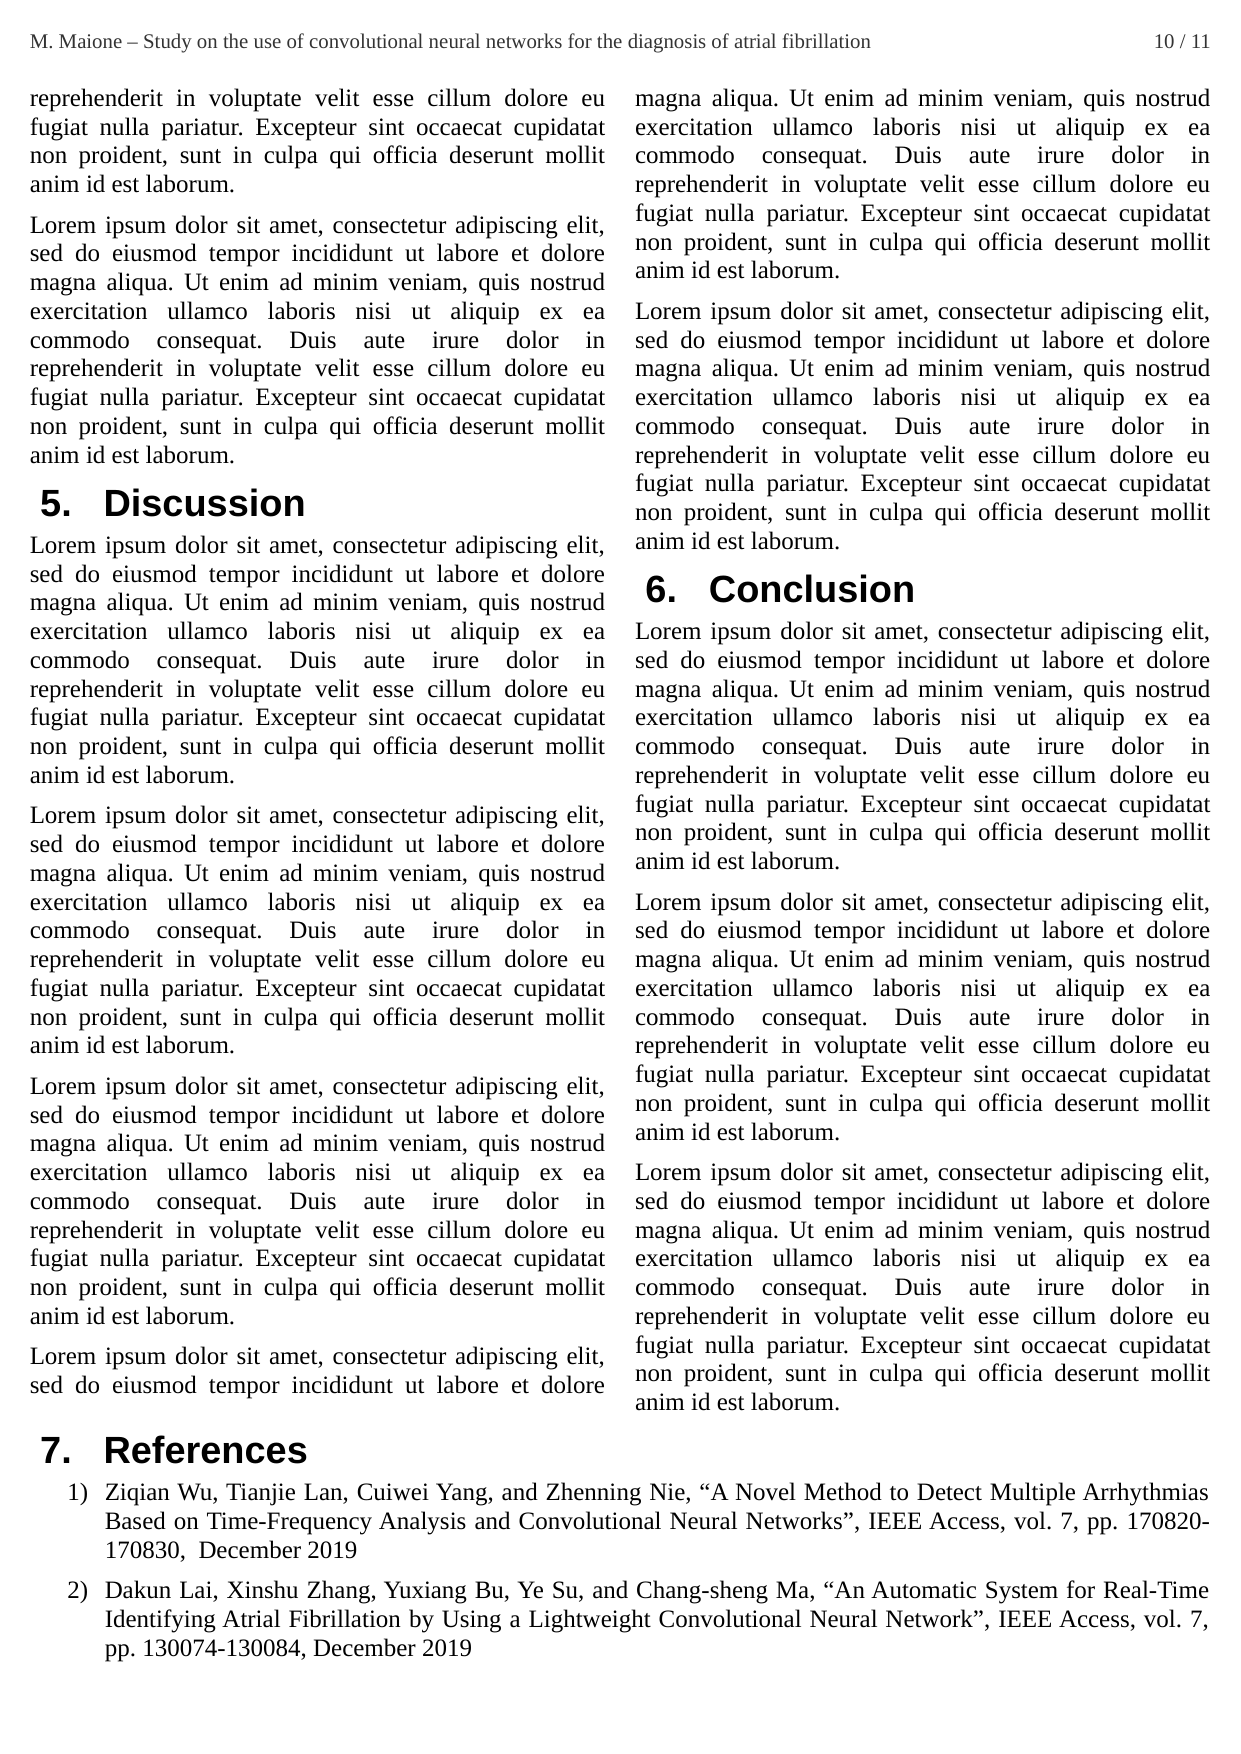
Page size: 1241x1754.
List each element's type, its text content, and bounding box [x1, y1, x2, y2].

text Lorem ipsum dolor sit amet, consectetur adipiscing elit, sed do eiusmod tempor incididunt ut labore et dolore magna aliqua. Ut enim ad minim veniam, quis nostrud exercitation ullamco laboris nisi ut aliquip ex ea commodo consequat. Duis aute irure dolor in reprehenderit in voluptate velit esse cillum dolore eu fugiat nulla pariatur. Excepteur sint occaecat cupidatat non proident, sunt in culpa qui officia deserunt mollit anim id est laborum. [29, 800, 605, 1059]
text Lorem ipsum dolor sit amet, consectetur adipiscing elit, sed do eiusmod tempor incididunt ut labore et dolore magna aliqua. Ut enim ad minim veniam, quis nostrud exercitation ullamco laboris nisi ut aliquip ex ea commodo consequat. Duis aute irure dolor in reprehenderit in voluptate velit esse cillum dolore eu fugiat nulla pariatur. Excepteur sint occaecat cupidatat non proident, sunt in culpa qui officia deserunt mollit anim id est laborum. [29, 210, 605, 468]
subtitle Discussion [29, 480, 605, 524]
list Ziqian Wu, Tianjie Lan, Cuiwei Yang, and Zhenning Nie, “A Novel Method to Detect Multiple Arrhythmias Based on Time-Frequency Analysis and Convolutional Neural Networks”, IEEE Access, vol. 7, pp. 170820-170830, December 2019 [67, 1477, 1211, 1563]
text magna aliqua. Ut enim ad minim veniam, quis nostrud exercitation ullamco laboris nisi ut aliquip ex ea commodo consequat. Duis aute irure dolor in reprehenderit in voluptate velit esse cillum dolore eu fugiat nulla pariatur. Excepteur sint occaecat cupidatat non proident, sunt in culpa qui officia deserunt mollit anim id est laborum. [635, 83, 1211, 284]
text Lorem ipsum dolor sit amet, consectetur adipiscing elit, sed do eiusmod tempor incididunt ut labore et dolore magna aliqua. Ut enim ad minim veniam, quis nostrud exercitation ullamco laboris nisi ut aliquip ex ea commodo consequat. Duis aute irure dolor in reprehenderit in voluptate velit esse cillum dolore eu fugiat nulla pariatur. Excepteur sint occaecat cupidatat non proident, sunt in culpa qui officia deserunt mollit anim id est laborum. [635, 296, 1211, 555]
text Lorem ipsum dolor sit amet, consectetur adipiscing elit, sed do eiusmod tempor incididunt ut labore et dolore magna aliqua. Ut enim ad minim veniam, quis nostrud exercitation ullamco laboris nisi ut aliquip ex ea commodo consequat. Duis aute irure dolor in reprehenderit in voluptate velit esse cillum dolore eu fugiat nulla pariatur. Excepteur sint occaecat cupidatat non proident, sunt in culpa qui officia deserunt mollit anim id est laborum. [635, 887, 1211, 1145]
text Lorem ipsum dolor sit amet, consectetur adipiscing elit, sed do eiusmod tempor incididunt ut labore et dolore magna aliqua. Ut enim ad minim veniam, quis nostrud exercitation ullamco laboris nisi ut aliquip ex ea commodo consequat. Duis aute irure dolor in reprehenderit in voluptate velit esse cillum dolore eu fugiat nulla pariatur. Excepteur sint occaecat cupidatat non proident, sunt in culpa qui officia deserunt mollit anim id est laborum. [29, 1071, 605, 1330]
text Lorem ipsum dolor sit amet, consectetur adipiscing elit, sed do eiusmod tempor incididunt ut labore et dolore magna aliqua. Ut enim ad minim veniam, quis nostrud exercitation ullamco laboris nisi ut aliquip ex ea commodo consequat. Duis aute irure dolor in reprehenderit in voluptate velit esse cillum dolore eu fugiat nulla pariatur. Excepteur sint occaecat cupidatat non proident, sunt in culpa qui officia deserunt mollit anim id est laborum. [635, 1157, 1211, 1416]
list Dakun Lai, Xinshu Zhang, Yuxiang Bu, Ye Su, and Chang-sheng Ma, “An Automatic System for Real-Time Identifying Atrial Fibrillation by Using a Lightweight Convolutional Neural Network”, IEEE Access, vol. 7, pp. 130074-130084, December 2019 [67, 1575, 1211, 1662]
text reprehenderit in voluptate velit esse cillum dolore eu fugiat nulla pariatur. Excepteur sint occaecat cupidatat non proident, sunt in culpa qui officia deserunt mollit anim id est laborum. [29, 83, 605, 198]
text Lorem ipsum dolor sit amet, consectetur adipiscing elit, sed do eiusmod tempor incididunt ut labore et dolore magna aliqua. Ut enim ad minim veniam, quis nostrud exercitation ullamco laboris nisi ut aliquip ex ea commodo consequat. Duis aute irure dolor in reprehenderit in voluptate velit esse cillum dolore eu fugiat nulla pariatur. Excepteur sint occaecat cupidatat non proident, sunt in culpa qui officia deserunt mollit anim id est laborum. [635, 616, 1211, 875]
text Lorem ipsum dolor sit amet, consectetur adipiscing elit, sed do eiusmod tempor incididunt ut labore et dolore [29, 1341, 605, 1399]
subtitle References [29, 1428, 1211, 1471]
subtitle Conclusion [635, 567, 1211, 610]
text Lorem ipsum dolor sit amet, consectetur adipiscing elit, sed do eiusmod tempor incididunt ut labore et dolore magna aliqua. Ut enim ad minim veniam, quis nostrud exercitation ullamco laboris nisi ut aliquip ex ea commodo consequat. Duis aute irure dolor in reprehenderit in voluptate velit esse cillum dolore eu fugiat nulla pariatur. Excepteur sint occaecat cupidatat non proident, sunt in culpa qui officia deserunt mollit anim id est laborum. [29, 530, 605, 789]
